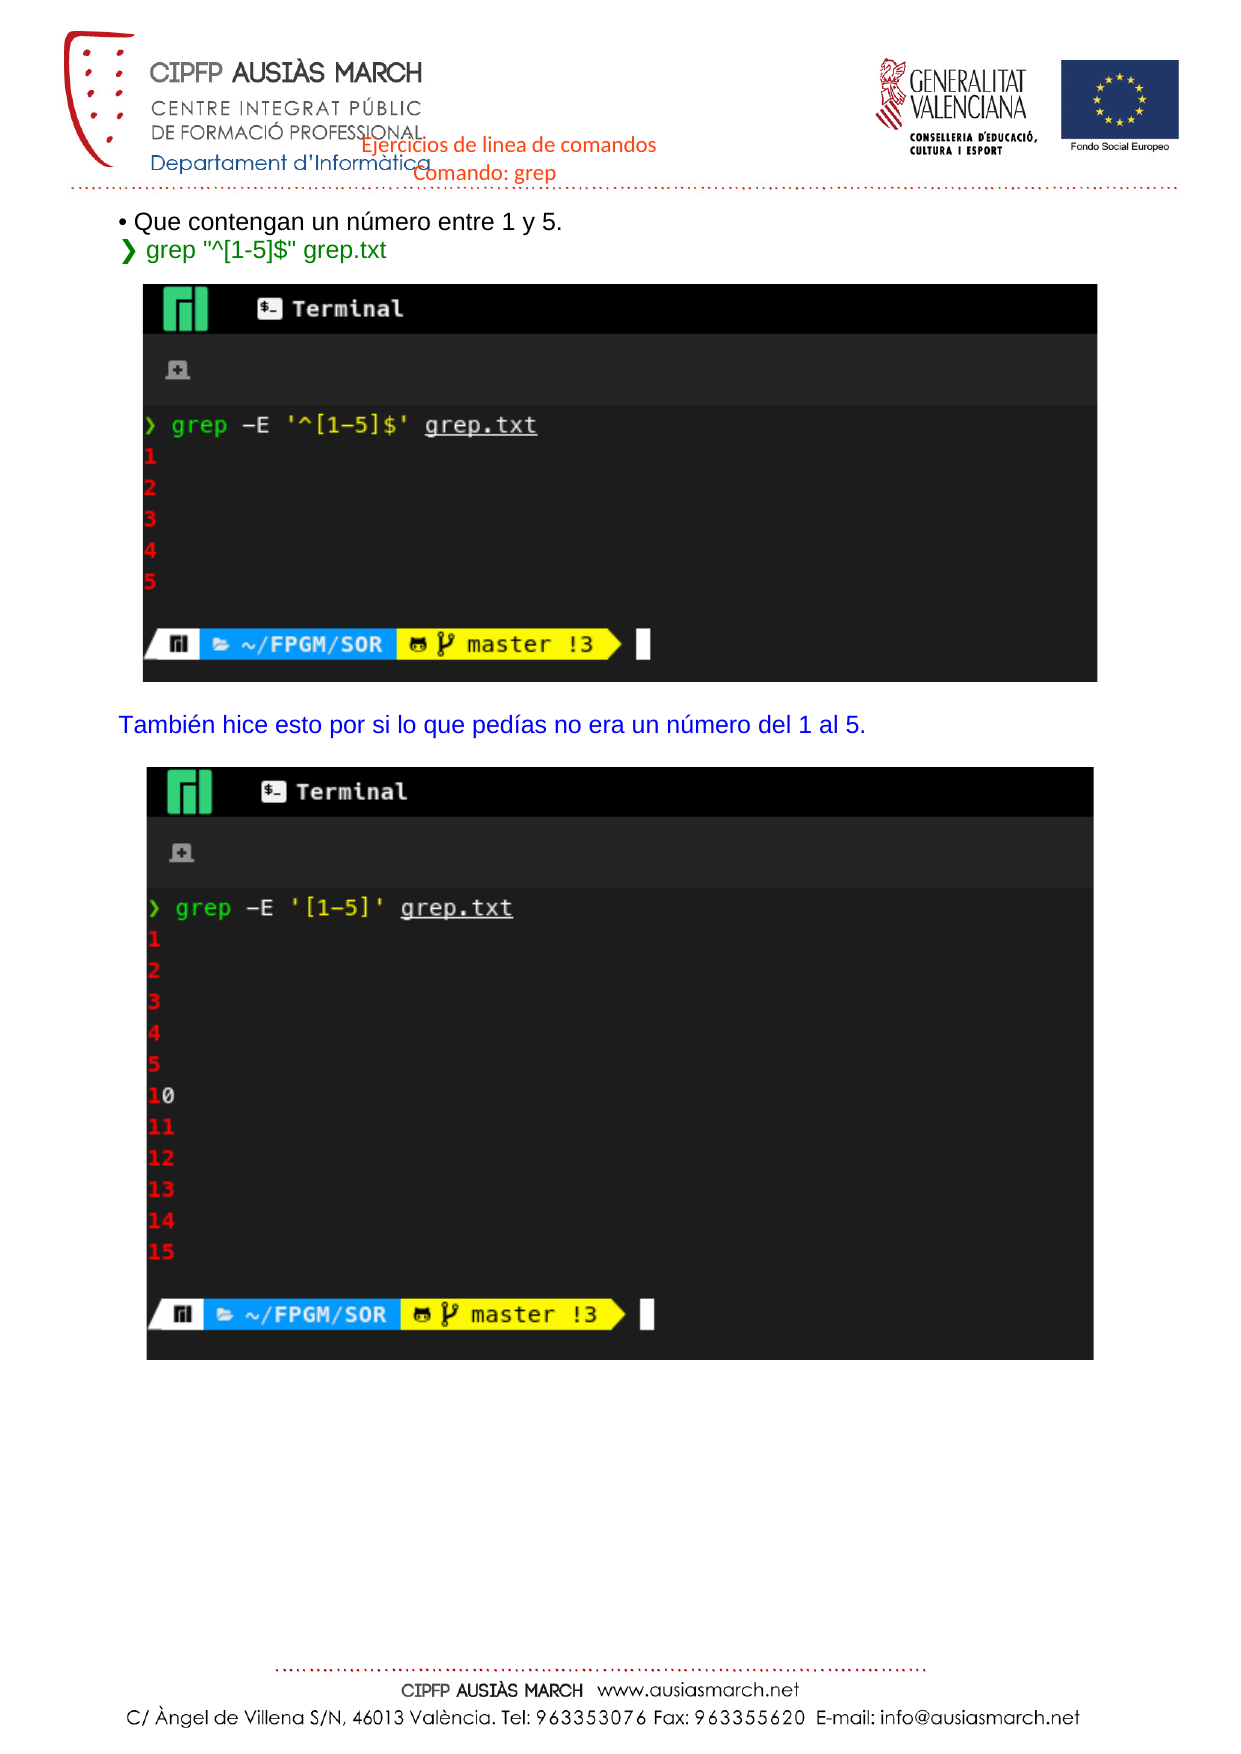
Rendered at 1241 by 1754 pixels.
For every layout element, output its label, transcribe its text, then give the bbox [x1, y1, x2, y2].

picture [122, 1662, 1083, 1731]
text ❯ grep "^[1-5]$" grep.txt [118, 236, 1122, 264]
picture [142, 284, 1098, 682]
picture [146, 767, 1094, 1360]
text • Que contengan un número entre 1 y 5. [118, 207, 1122, 236]
text También hice esto por si lo que pedías no era un número del 1 al 5. [118, 710, 1122, 739]
picture [57, 25, 1185, 194]
